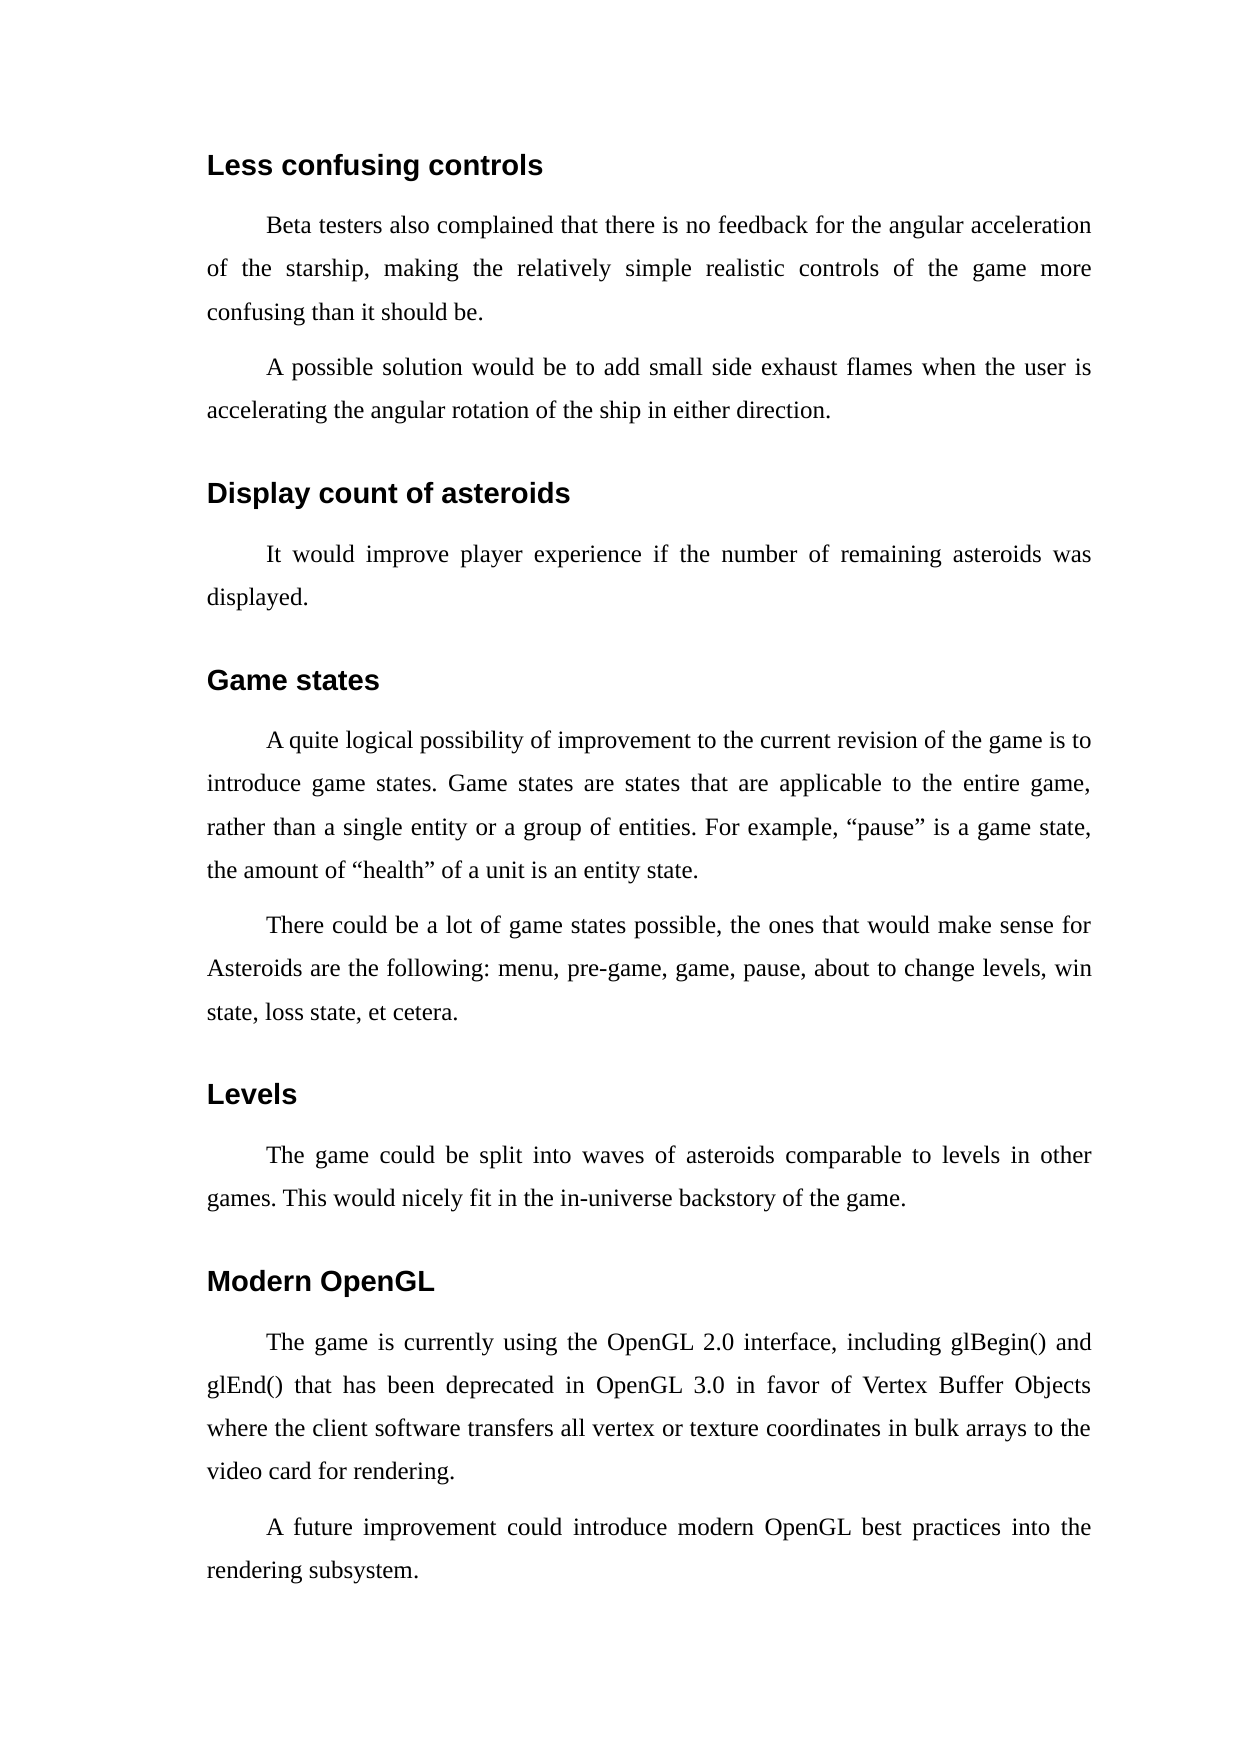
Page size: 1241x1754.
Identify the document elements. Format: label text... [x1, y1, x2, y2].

subtitle Modern OpenGL [207, 1264, 1093, 1297]
subtitle Less confusing controls [207, 148, 1093, 181]
subtitle Display count of asteroids [207, 476, 1093, 509]
text A quite logical possibility of improvement to the current revision of the game is to introduce game states. Game states are states that are applicable to the entire game, rather than a single entity or a group of entities. For example, “pause” is a game state, the amount of “health” of a unit is an entity state. [207, 725, 1093, 883]
text There could be a lot of game states possible, the ones that would make sense for Asteroids are the following: menu, pre-game, game, pause, about to change levels, win state, loss state, et cetera. [207, 910, 1093, 1025]
subtitle Levels [207, 1077, 1093, 1111]
subtitle Game states [207, 663, 1093, 696]
text The game is currently using the OpenGL 2.0 interface, including glBegin() and glEnd() that has been deprecated in OpenGL 3.0 in favor of Vertex Buffer Objects where the client software transfers all vertex or texture coordinates in bulk arrays to the video card for rendering. [207, 1327, 1093, 1485]
text The game could be split into waves of asteroids comparable to levels in other games. This would nicely fit in the in-universe backstory of the game. [207, 1140, 1093, 1212]
text Beta testers also complained that there is no feedback for the angular acceleration of the starship, making the relatively simple realistic controls of the game more confusing than it should be. [207, 210, 1093, 325]
text A possible solution would be to add small side exhaust flames when the user is accelerating the angular rotation of the ship in either direction. [207, 352, 1093, 424]
text A future improvement could introduce modern OpenGL best practices into the rendering subsystem. [207, 1512, 1093, 1583]
text It would improve player experience if the number of remaining asteroids was displayed. [207, 539, 1093, 611]
